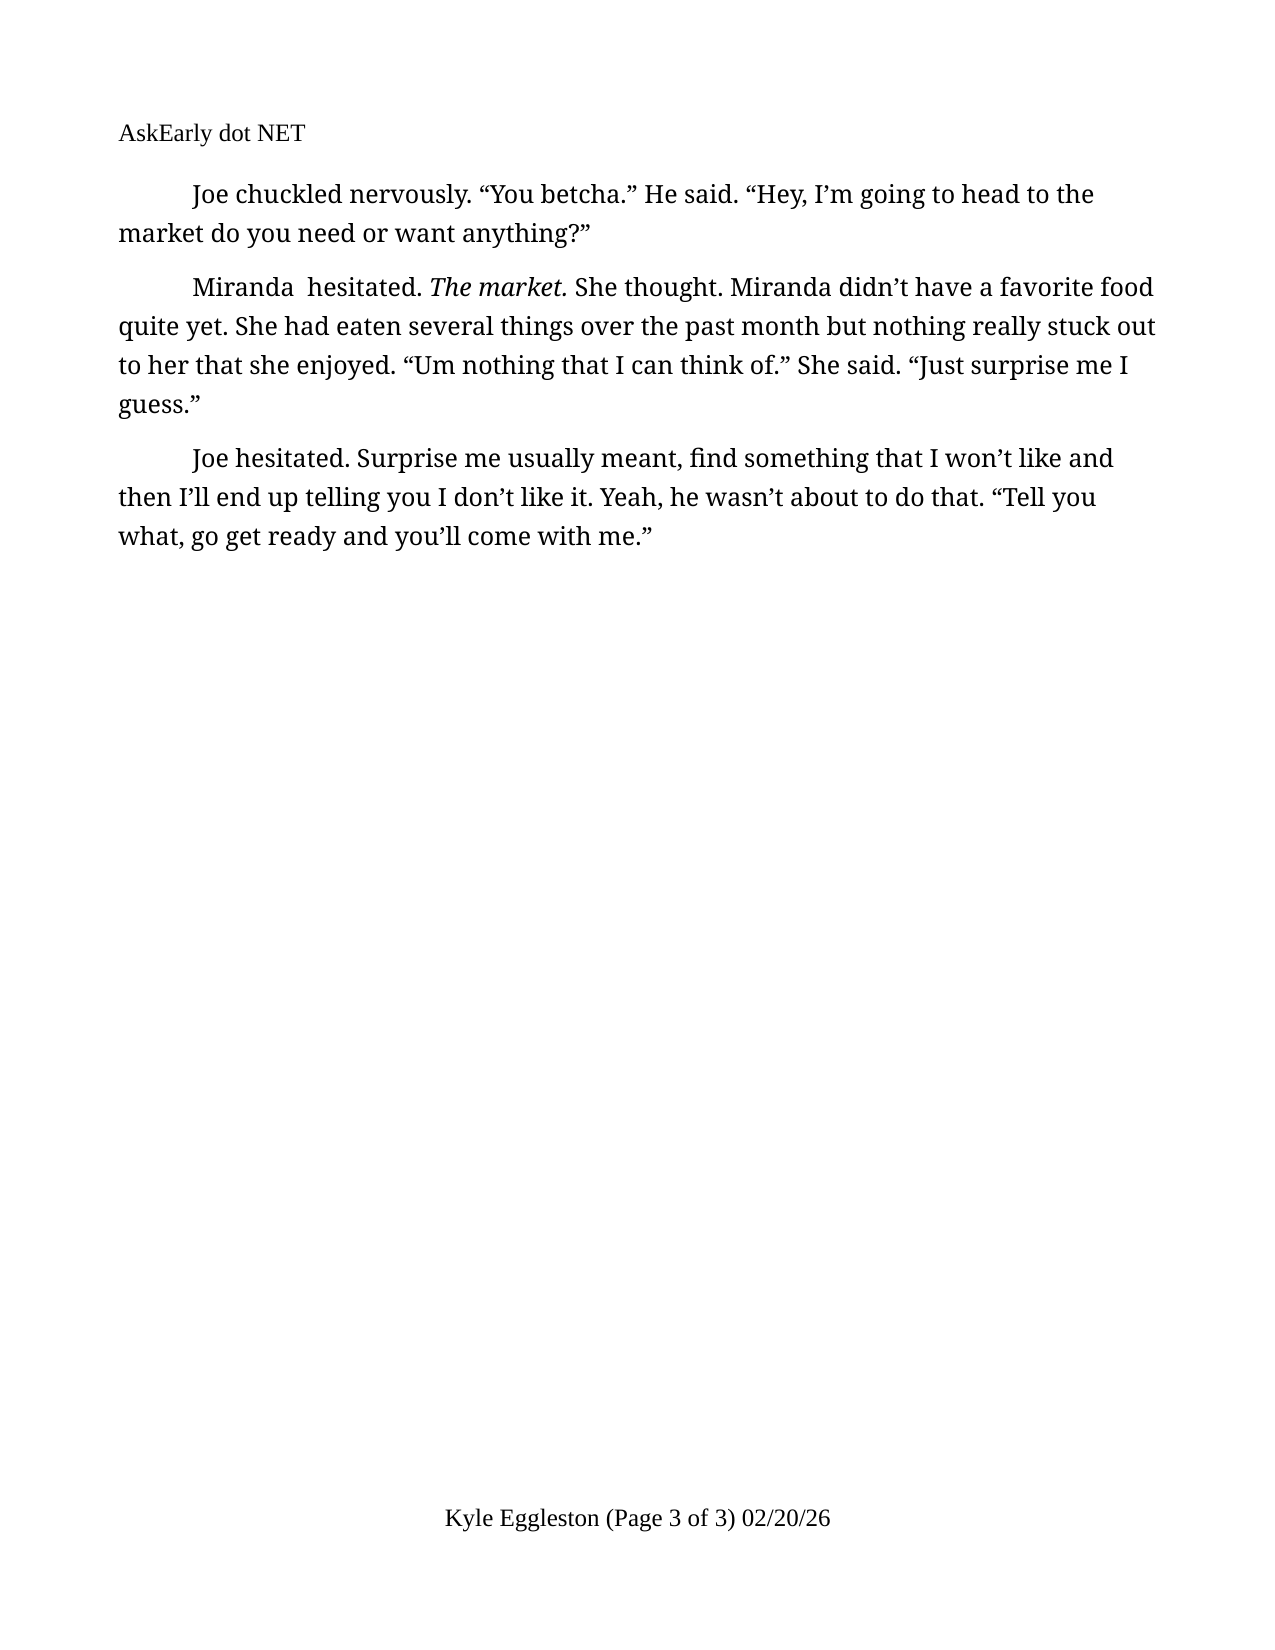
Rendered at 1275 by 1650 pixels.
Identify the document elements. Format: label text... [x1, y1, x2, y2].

text Joe hesitated. Surprise me usually meant, find something that I won’t like and then I’ll end up telling you I don’t like it. Yeah, he wasn’t about to do that. “Tell you what, go get ready and you’ll come with me.” [118, 441, 1157, 553]
text Joe chuckled nervously. “You betcha.” He said. “Hey, I’m going to head to the market do you need or want anything?” [118, 176, 1157, 249]
text Miranda hesitated. The market. She thought. Miranda didn’t have a favorite food quite yet. She had eaten several things over the past month but nothing really stuck out to her that she enjoyed. “Um nothing that I can think of.” She said. “Just surprise me I guess.” [118, 269, 1157, 421]
